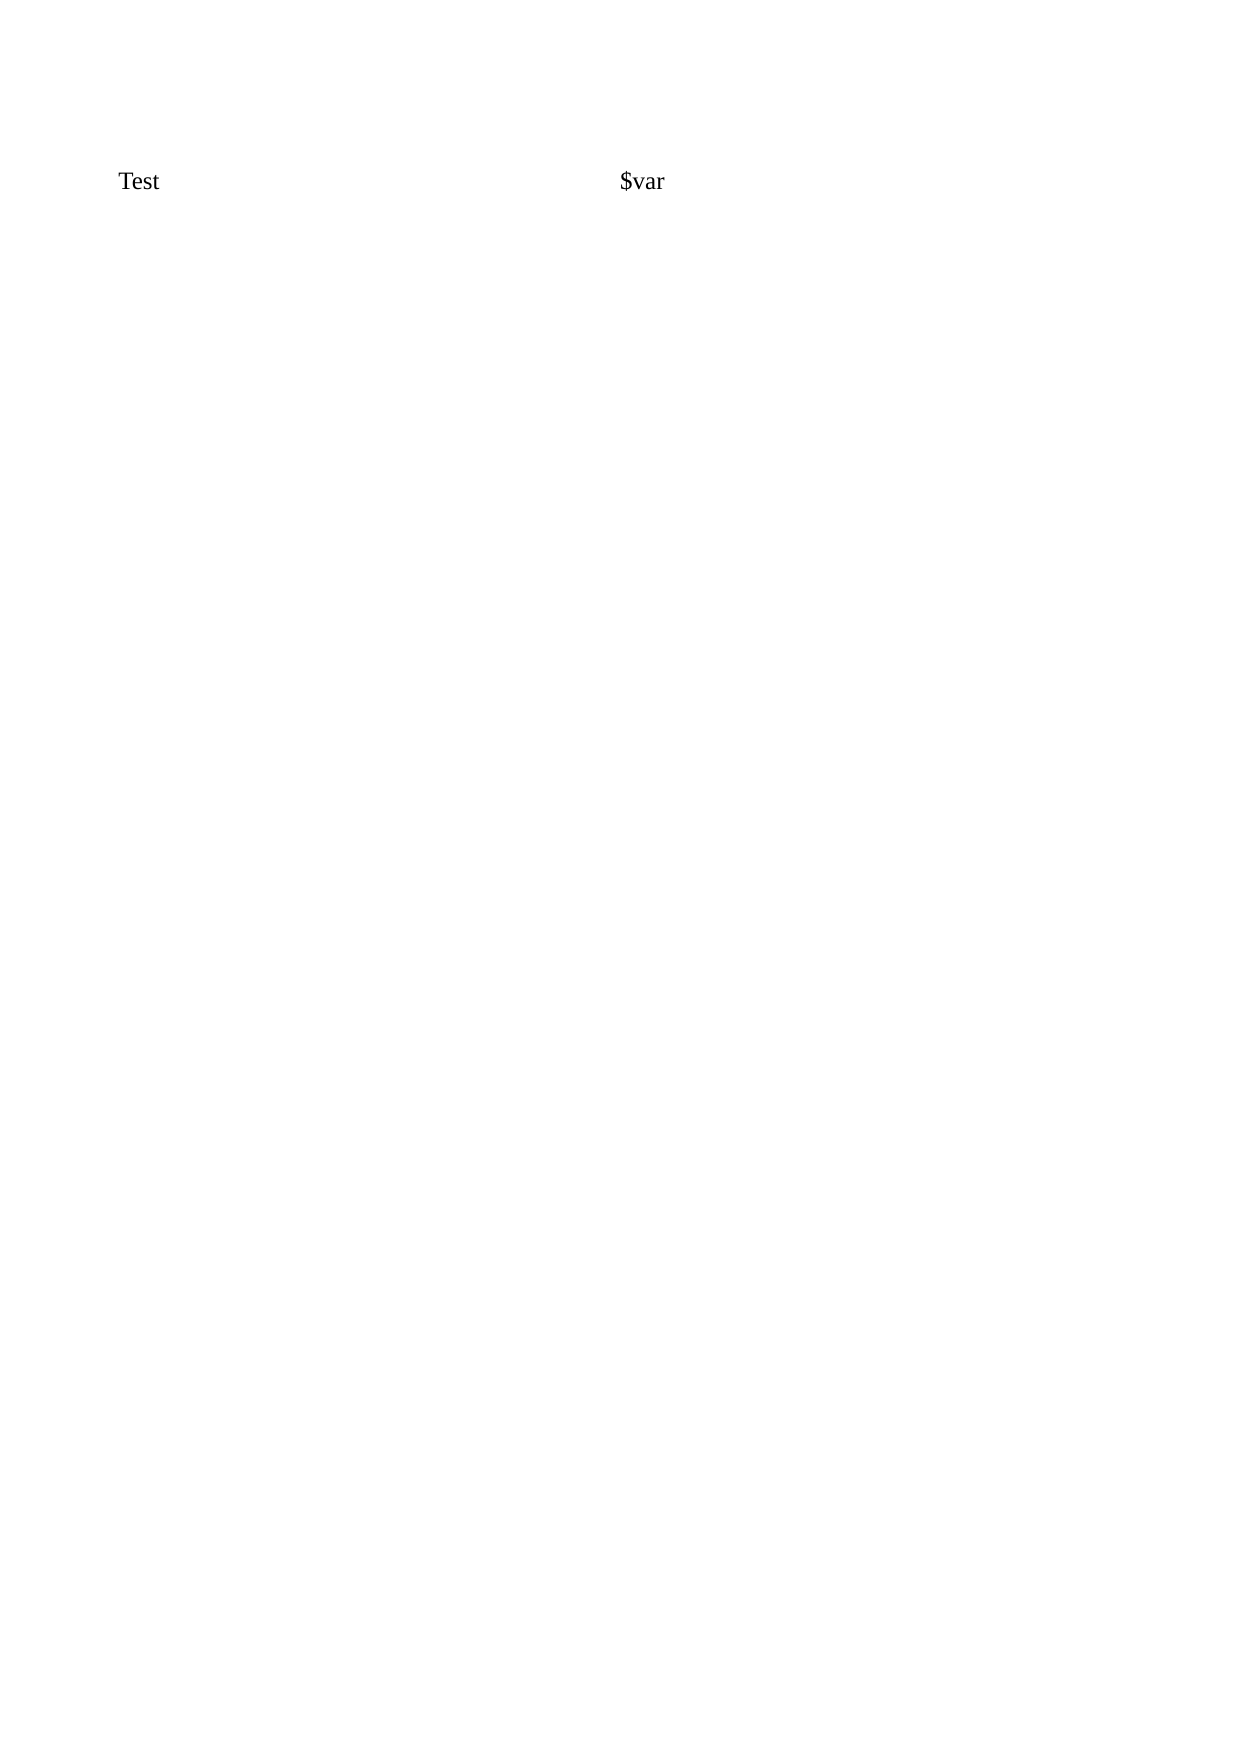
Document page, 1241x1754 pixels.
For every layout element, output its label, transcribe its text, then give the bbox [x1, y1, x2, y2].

table_header $var [620, 166, 1122, 194]
table_header Test [118, 166, 620, 194]
